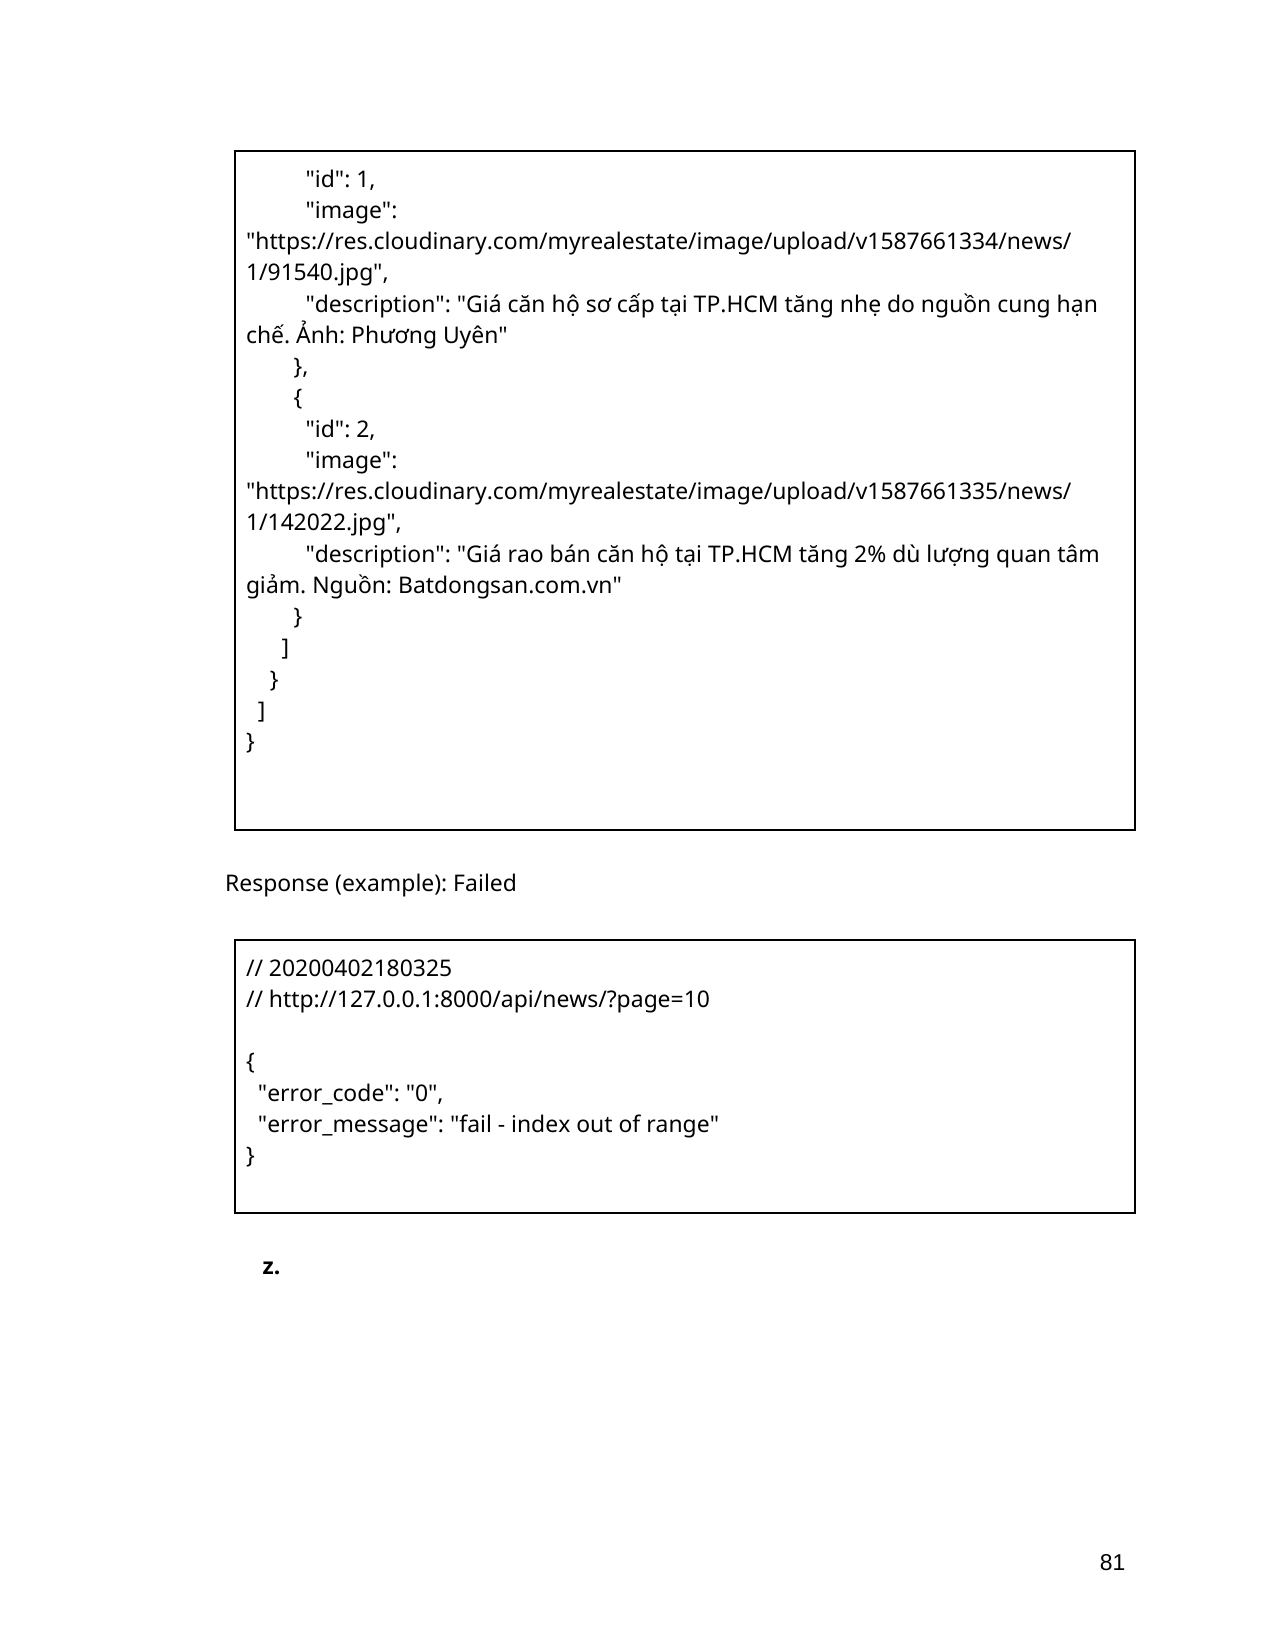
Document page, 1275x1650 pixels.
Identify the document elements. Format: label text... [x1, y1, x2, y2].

table_header "id": 1, "image": "https://res.cloudinary.com/myrealestate/image/upload/v1587661334/news/1/91540.jpg", "description": "Giá căn hộ sơ cấp tại TP.HCM tăng nhẹ do nguồn cung hạn chế. Ảnh: Phương Uyên" }, { "id": 2, "image": "https://res.cloudinary.com/myrealestate/image/upload/v1587661335/news/1/142022.jpg", "description": "Giá rao bán căn hộ tại TP.HCM tăng 2% dù lượng quan tâm giảm. Nguồn: Batdongsan.com.vn" } ] } ] } [236, 152, 1134, 829]
table_header // 20200402180325 // http://127.0.0.1:8000/api/news/?page=10 { "error_code": "0", "error_message": "fail - index out of range" } [236, 941, 1134, 1212]
text Response (example): Failed [225, 867, 1125, 898]
